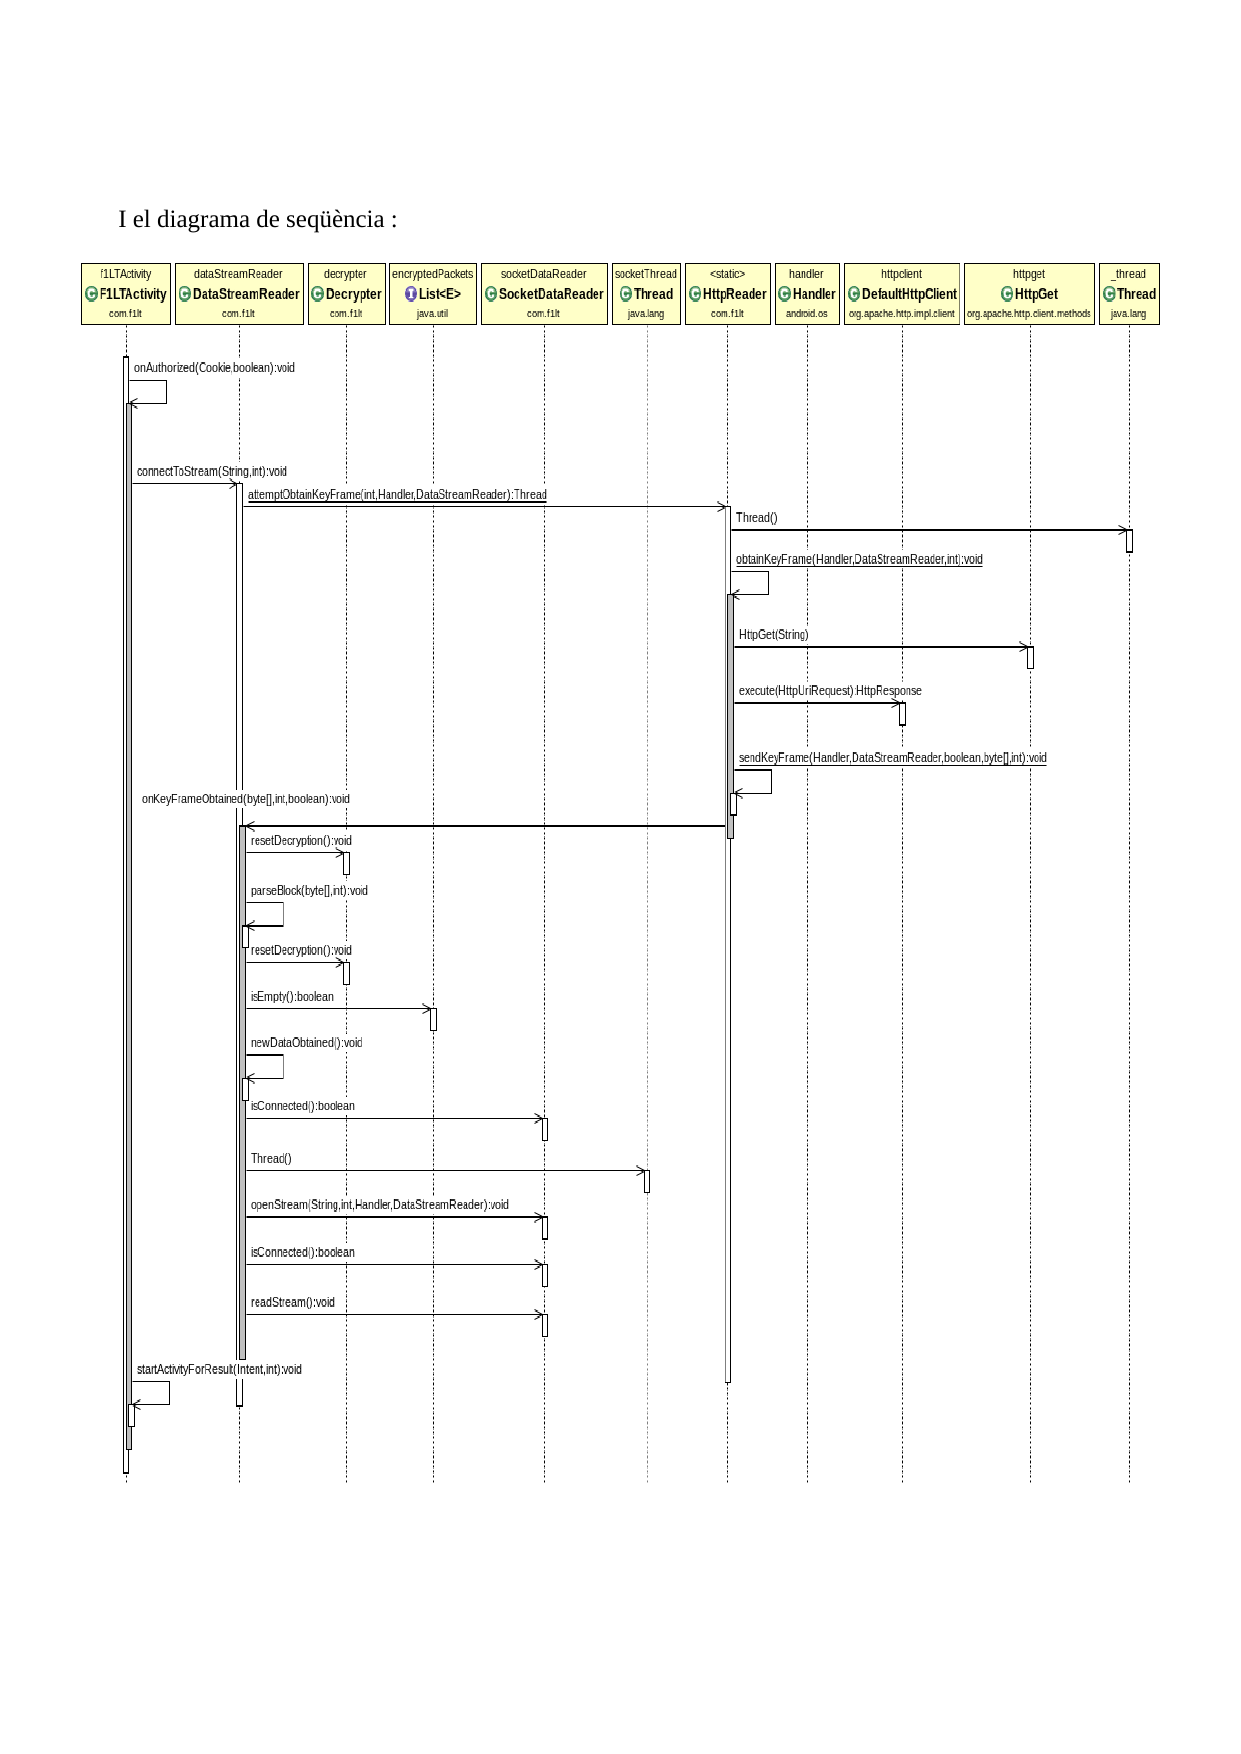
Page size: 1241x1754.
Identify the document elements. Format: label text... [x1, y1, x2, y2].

picture [76, 257, 1168, 1485]
text I el diagrama de seqüència : [118, 204, 1122, 233]
